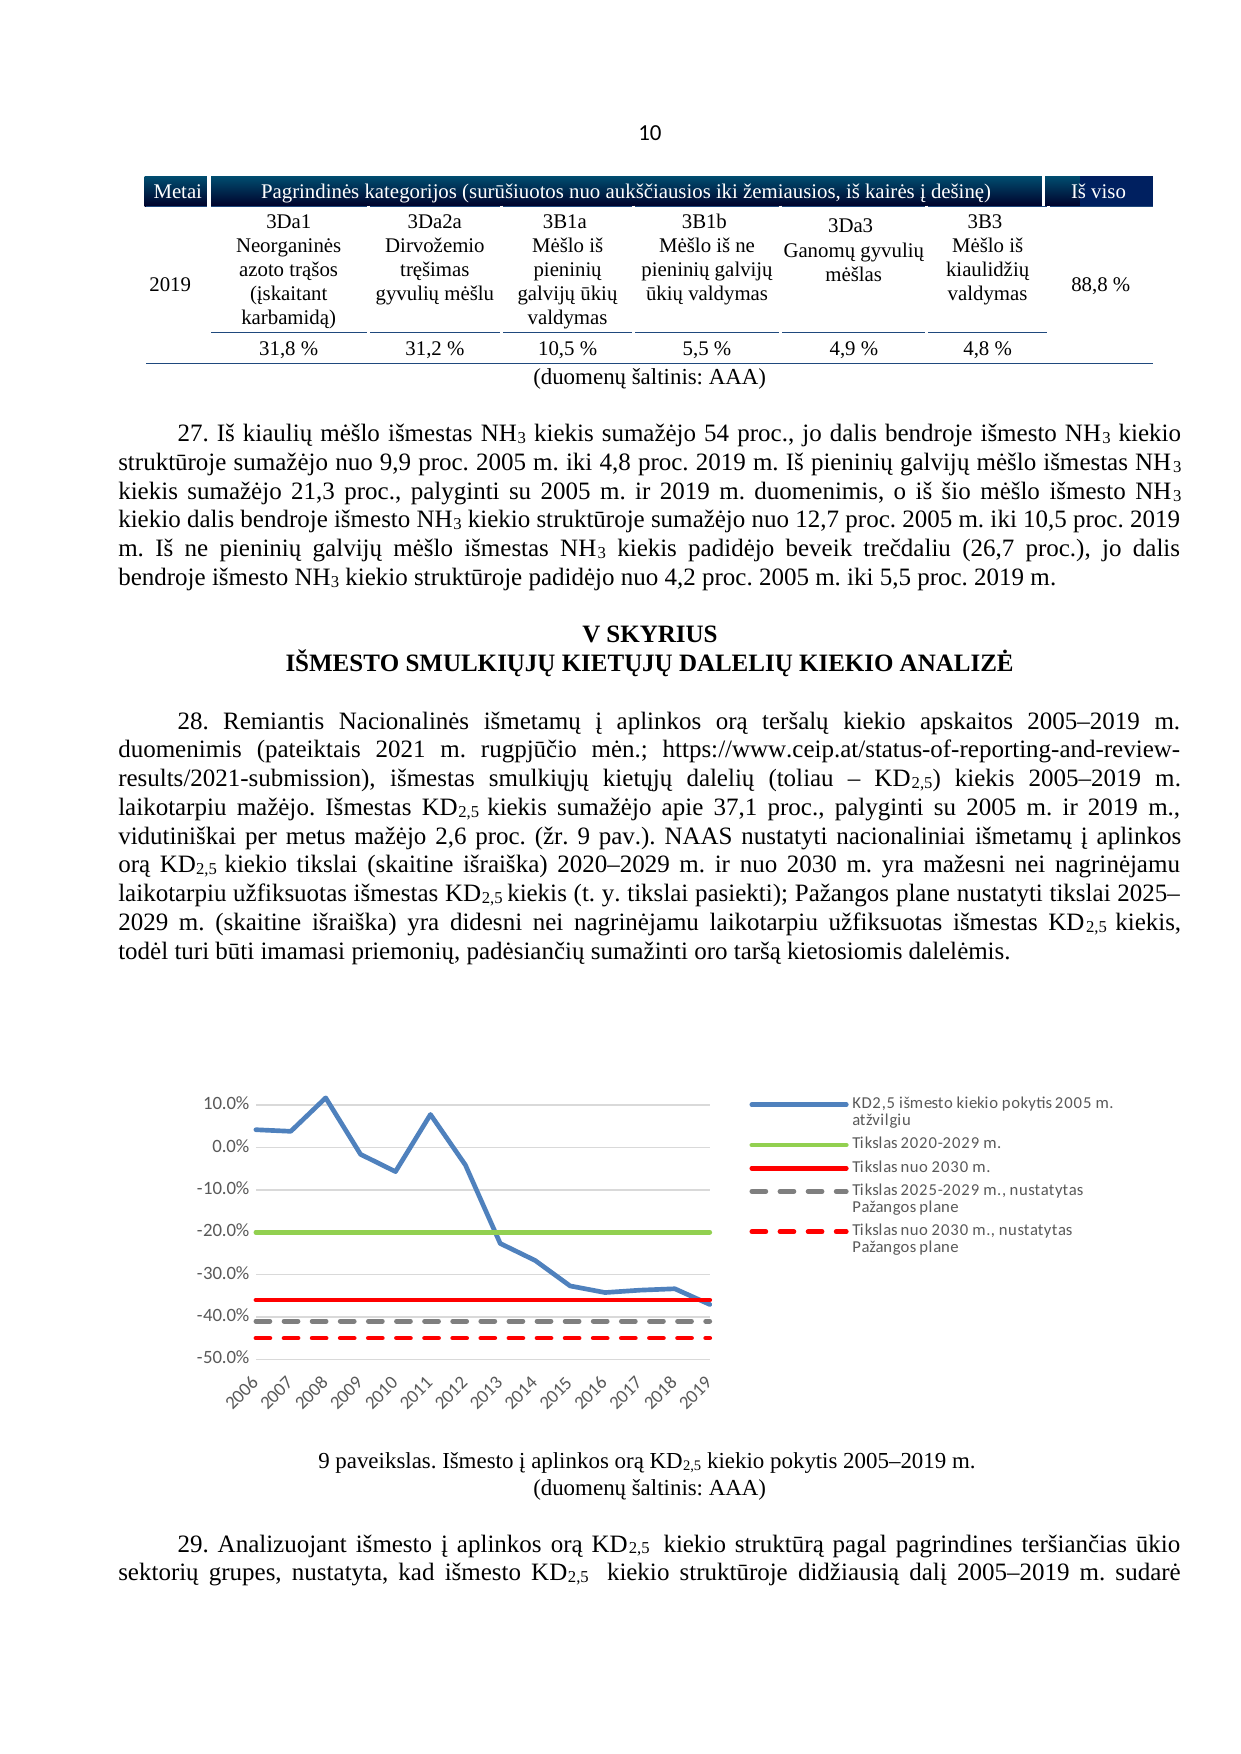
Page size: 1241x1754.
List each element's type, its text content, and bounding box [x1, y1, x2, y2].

table_cell 3Da3 Ganomų gyvulių mėšlas [782, 207, 925, 332]
table_cell 88,8 % [1050, 207, 1153, 363]
table_cell 4,8 % [928, 333, 1047, 363]
table_cell 3B1a Mėšlo iš pieninių galvijų ūkių valdymas [503, 207, 632, 332]
table_cell 3B3 Mėšlo iš kiaulidžių valdymas [928, 207, 1047, 332]
text 9 paveikslas. Išmesto į aplinkos orą KD2,5 kiekio pokytis 2005–2019 m. [118, 1447, 1181, 1473]
table_cell 5,5 % [635, 333, 779, 363]
table_cell 2019 [146, 207, 207, 363]
table_header Iš viso [1080, 176, 1153, 206]
table_cell 31,2 % [370, 333, 500, 363]
text 27. Iš kiaulių mėšlo išmestas NH3 kiekis sumažėjo 54 proc., jo dalis bendroje išmesto NH3 kiekio struktūroje sumažėjo nuo 9,9 proc. 2005 m. iki 4,8 proc. 2019 m. Iš pieninių galvijų mėšlo išmestas NH3 kiekis sumažėjo 21,3 proc., palyginti su 2005 m. ir 2019 m. duomenimis, o iš šio mėšlo išmesto NH3 kiekio dalis bendroje išmesto NH3 kiekio struktūroje sumažėjo nuo 12,7 proc. 2005 m. iki 10,5 proc. 2019 m. Iš ne pieninių galvijų mėšlo išmestas NH3 kiekis padidėjo beveik trečdaliu (26,7 proc.), jo dalis bendroje išmesto NH3 kiekio struktūroje padidėjo nuo 4,2 proc. 2005 m. iki 5,5 proc. 2019 m. [118, 418, 1181, 591]
table_cell 4,9 % [782, 333, 925, 363]
table_cell 31,8 % [211, 333, 367, 363]
table_cell 3B1b Mėšlo iš ne pieninių galvijų ūkių valdymas [635, 207, 779, 332]
text (duomenų šaltinis: AAA) [118, 1473, 1181, 1500]
table_cell 3Da1 Neorganinės azoto trąšos (įskaitant karbamidą) [211, 207, 367, 332]
subtitle IŠMESTO SMULKIŲJŲ KIETŲJŲ DALELIŲ KIEKIO ANALIZĖ [118, 648, 1181, 677]
text 28. Remiantis Nacionalinės išmetamų į aplinkos orą teršalų kiekio apskaitos 2005–2019 m. duomenimis (pateiktais 2021 m. rugpjūčio mėn.; https://www.ceip.at/status-of-reporting-and-review-results/2021-submission), išmestas smulkiųjų kietųjų dalelių (toliau – KD2,5) kiekis 2005–2019 m. laikotarpiu mažėjo. Išmestas KD2,5 kiekis sumažėjo apie 37,1 proc., palyginti su 2005 m. ir 2019 m., vidutiniškai per metus mažėjo 2,6 proc. (žr. 9 pav.). NAAS nustatyti nacionaliniai išmetamų į aplinkos orą KD2,5 kiekio tikslai (skaitine išraiška) 2020–2029 m. ir nuo 2030 m. yra mažesni nei nagrinėjamu laikotarpiu užfiksuotas išmestas KD2,5 kiekis (t. y. tikslai pasiekti); Pažangos plane nustatyti tikslai 2025–2029 m. (skaitine išraiška) yra didesni nei nagrinėjamu laikotarpiu užfiksuotas išmestas KD2,5 kiekis, todėl turi būti imamasi priemonių, padėsiančių sumažinti oro taršą kietosiomis dalelėmis. [118, 706, 1181, 964]
subtitle V SKYRIUS [118, 619, 1181, 648]
text (duomenų šaltinis: AAA) [118, 363, 1181, 389]
text 29. Analizuojant išmesto į aplinkos orą KD2,5 kiekio struktūrą pagal pagrindines teršiančias ūkio sektorių grupes, nustatyta, kad išmesto KD2,5 kiekio struktūroje didžiausią dalį 2005–2019 m. sudarė [118, 1529, 1181, 1586]
table_cell 10,5 % [503, 333, 632, 363]
table_cell 3Da2a Dirvožemio tręšimas gyvulių mėšlu [370, 207, 500, 332]
